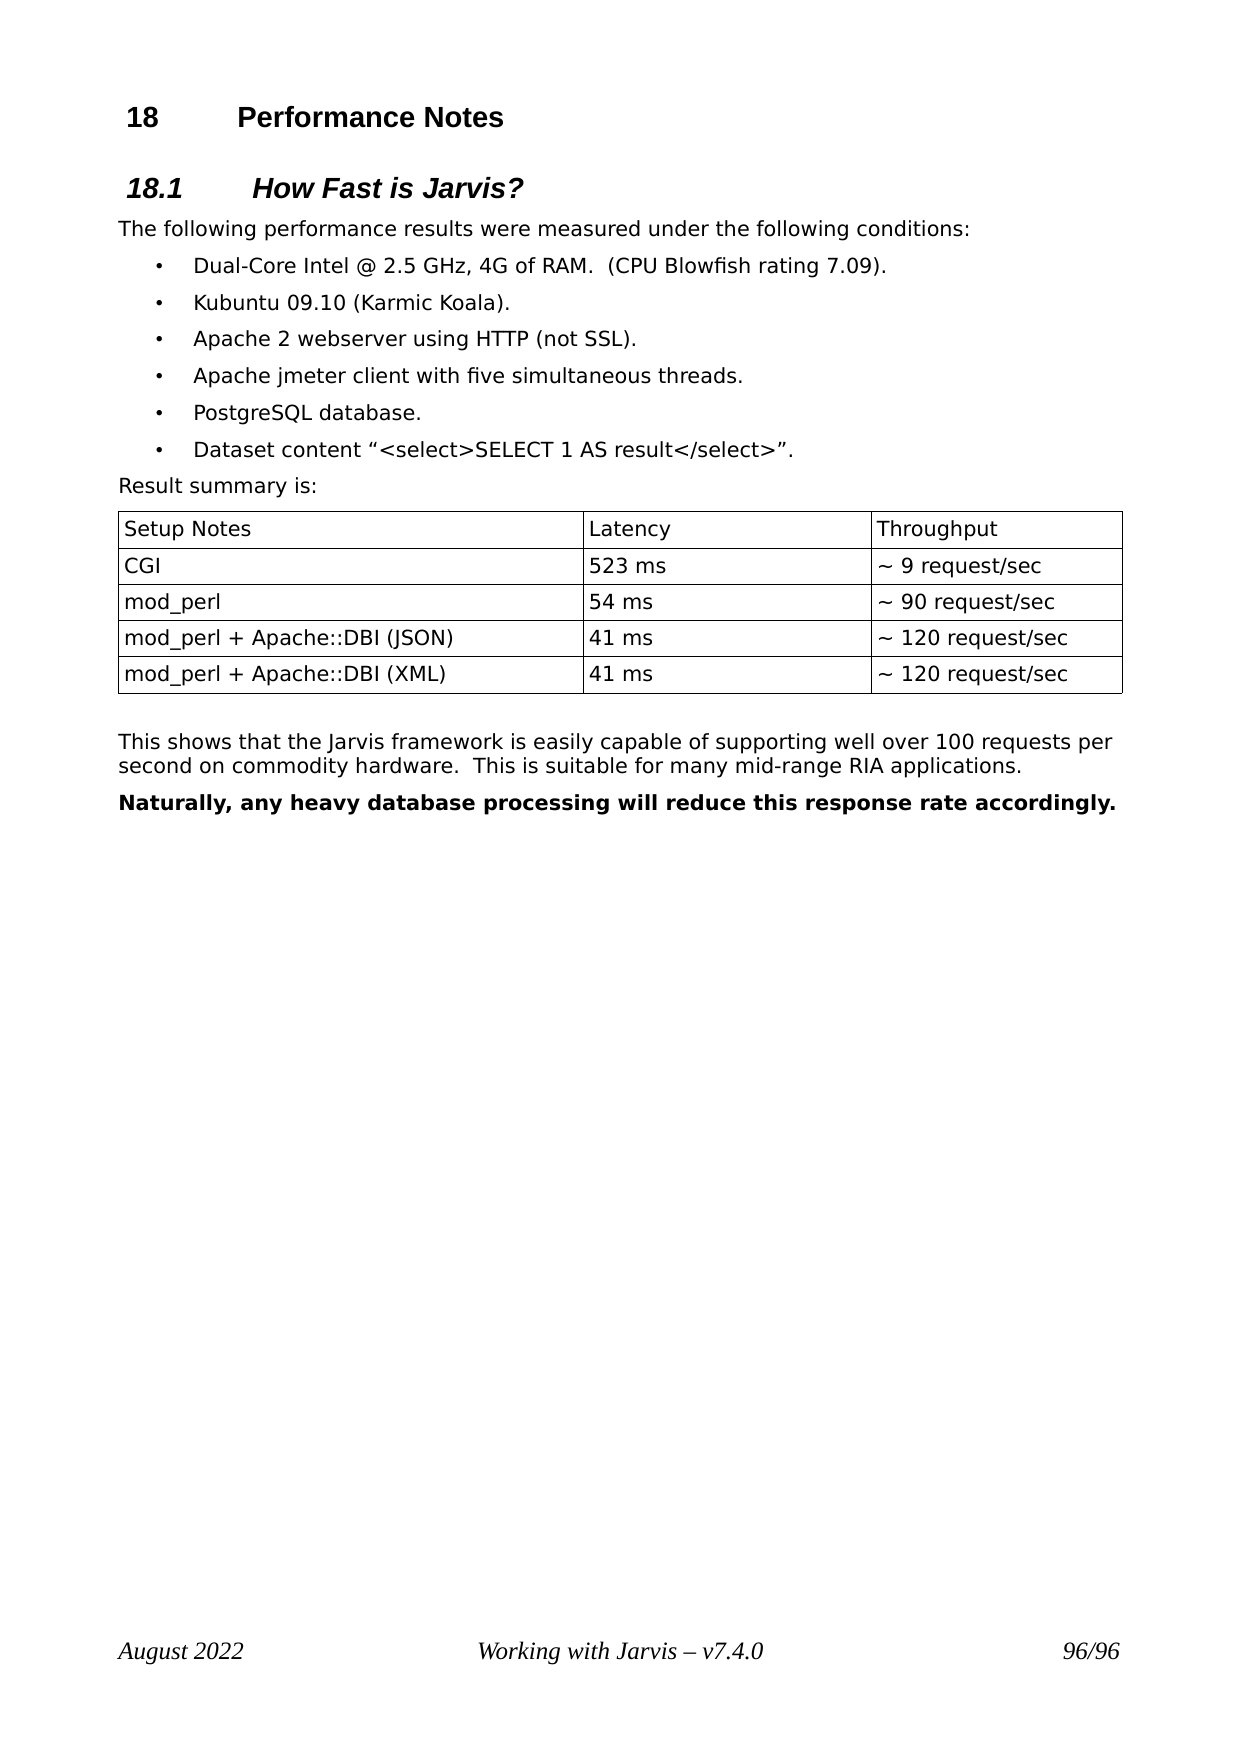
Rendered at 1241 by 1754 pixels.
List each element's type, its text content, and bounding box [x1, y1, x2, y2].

list Dataset content “<select>SELECT 1 AS result</select>”. [156, 438, 1122, 462]
list Kubuntu 09.10 (Karmic Koala). [156, 291, 1122, 315]
table_cell 41 ms [584, 621, 871, 656]
table_header Latency [584, 512, 871, 547]
table_header Throughput [872, 512, 1122, 547]
list Dual-Core Intel @ 2.5 GHz, 4G of RAM. (CPU Blowfish rating 7.09). [156, 254, 1122, 278]
table_cell ~ 9 request/sec [872, 549, 1122, 584]
table_cell 41 ms [584, 657, 871, 692]
table_cell ~ 120 request/sec [872, 621, 1122, 656]
subtitle Performance Notes [118, 100, 1122, 133]
list Apache jmeter client with five simultaneous threads. [156, 364, 1122, 388]
table_cell ~ 90 request/sec [872, 585, 1122, 620]
table_cell ~ 120 request/sec [872, 657, 1122, 692]
table_cell 523 ms [584, 549, 871, 584]
list Apache 2 webserver using HTTP (not SSL). [156, 327, 1122, 352]
table_cell mod_perl + Apache::DBI (XML) [119, 657, 583, 692]
table_header Setup Notes [119, 512, 583, 547]
subtitle How Fast is Jarvis? [118, 171, 1122, 204]
text Naturally, any heavy database processing will reduce this response rate accordingly. [118, 791, 1122, 815]
table_cell mod_perl [119, 585, 583, 620]
table_cell 54 ms [584, 585, 871, 620]
text The following performance results were measured under the following conditions: [118, 217, 1122, 241]
table_cell CGI [119, 549, 583, 584]
list PostgreSQL database. [156, 401, 1122, 425]
text This shows that the Jarvis framework is easily capable of supporting well over 100 requests per second on commodity hardware. This is suitable for many mid-range RIA applications. [118, 730, 1122, 778]
table_cell mod_perl + Apache::DBI (JSON) [119, 621, 583, 656]
text Result summary is: [118, 474, 1122, 499]
